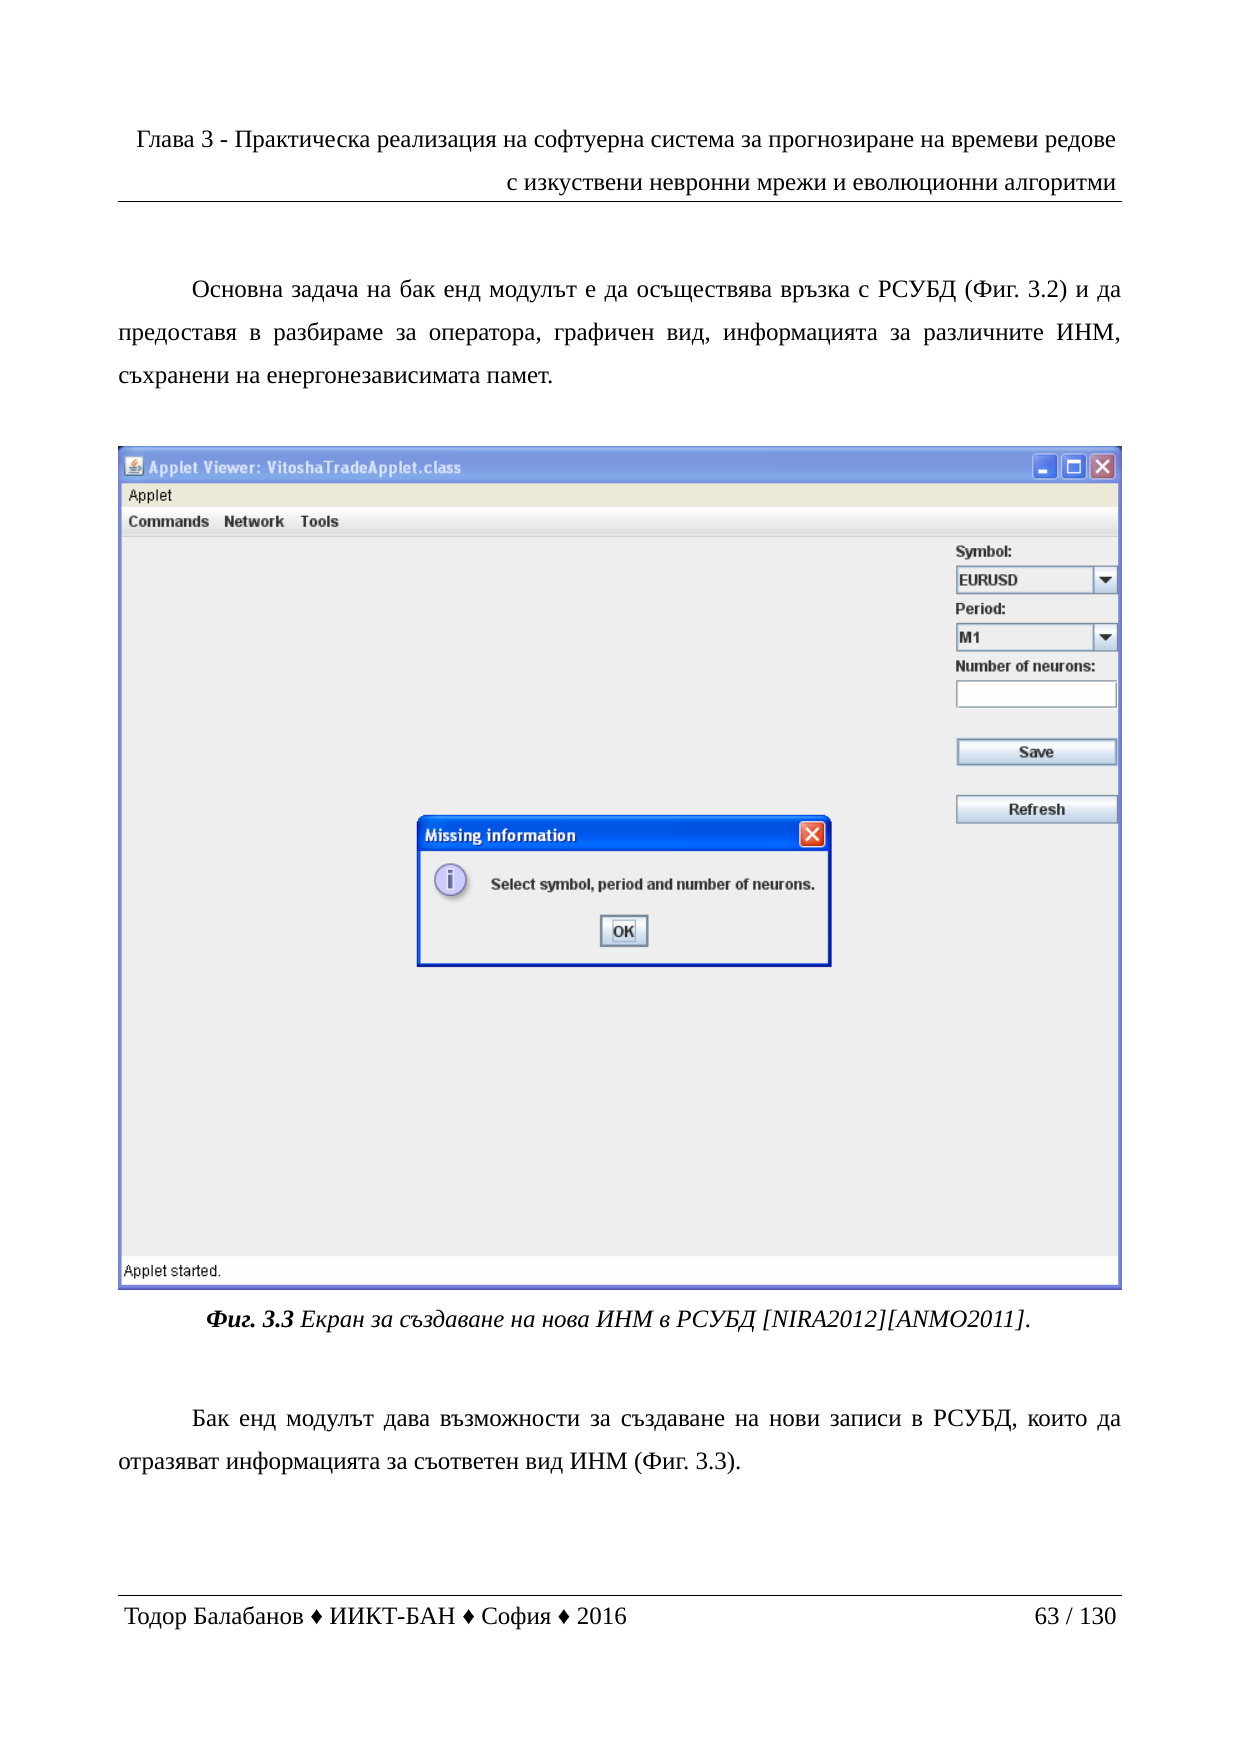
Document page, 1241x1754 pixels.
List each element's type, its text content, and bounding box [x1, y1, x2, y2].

text Фиг. 3.3 Екран за създаване на нова ИНМ в РСУБД [NIRA2012][ANMO2011]. [118, 1290, 1122, 1333]
picture [118, 446, 1122, 1290]
text Основна задача на бак енд модулът е да осъществява връзка с РСУБД (Фиг. 3.2) и да предоставя в разбираме за оператора, графичен вид, информацията за различните ИНМ, съхранени на енергонезависимата памет. [118, 274, 1122, 389]
text Бак енд модулът дава възможности за създаване на нови записи в РСУБД, които да отразяват информацията за съответен вид ИНМ (Фиг. 3.3). [118, 1403, 1122, 1475]
